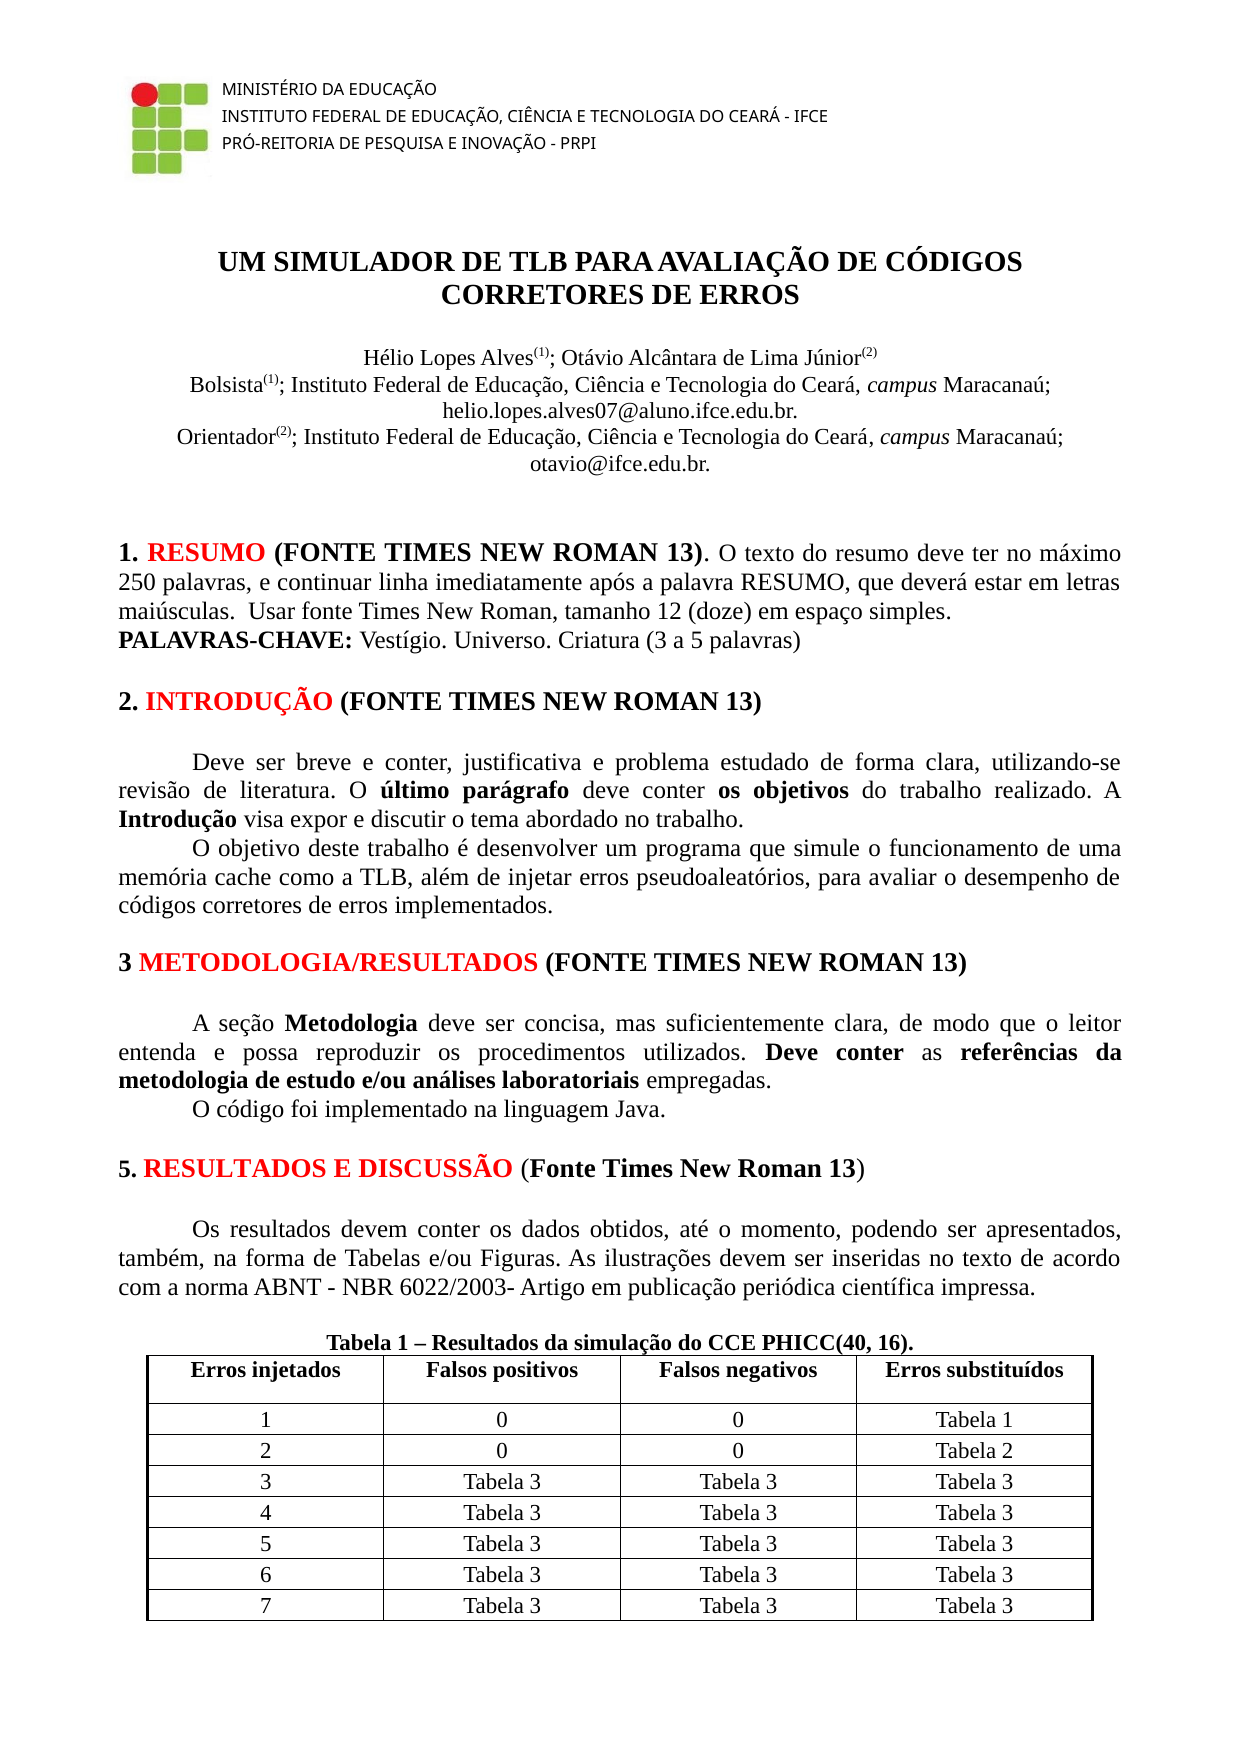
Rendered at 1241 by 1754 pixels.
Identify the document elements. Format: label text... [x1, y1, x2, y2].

text Tabela 1 – Resultados da simulação do CCE PHICC(40, 16). [118, 1329, 1122, 1355]
table_cell Tabela 3 [857, 1559, 1091, 1589]
table_cell Tabela 3 [384, 1528, 620, 1558]
table_cell 7 [149, 1590, 383, 1620]
table_cell Tabela 3 [857, 1528, 1091, 1558]
table_cell Tabela 3 [621, 1528, 856, 1558]
table_cell Tabela 3 [621, 1590, 856, 1620]
table_cell 1 [149, 1404, 383, 1434]
table_cell 6 [149, 1559, 383, 1589]
text O objetivo deste trabalho é desenvolver um programa que simule o funcionamento de uma memória cache como a TLB, além de injetar erros pseudoaleatórios, para avaliar o desempenho de códigos corretores de erros implementados. [118, 833, 1122, 919]
table_cell Tabela 3 [384, 1559, 620, 1589]
table_cell 3 [149, 1466, 383, 1496]
text Os resultados devem conter os dados obtidos, até o momento, podendo ser apresentados, também, na forma de Tabelas e/ou Figuras. As ilustrações devem ser inseridas no texto de acordo com a norma ABNT - NBR 6022/2003- Artigo em publicação periódica científica impressa. [118, 1214, 1122, 1300]
table_cell Tabela 3 [384, 1497, 620, 1527]
table_cell Tabela 2 [857, 1435, 1091, 1465]
text Bolsista(1); Instituto Federal de Educação, Ciência e Tecnologia do Ceará, campus Maracanaú; helio.lopes.alves07@aluno.ifce.edu.br. [118, 371, 1122, 423]
text O código foi implementado na linguagem Java. [118, 1094, 1122, 1123]
table_cell Tabela 3 [857, 1590, 1091, 1620]
text Deve ser breve e conter, justificativa e problema estudado de forma clara, utilizando-se revisão de literatura. O último parágrafo deve conter os objetivos do trabalho realizado. A Introdução visa expor e discutir o tema abordado no trabalho. [118, 747, 1122, 833]
text 3 METODOLOGIA/RESULTADOS (FONTE TIMES NEW ROMAN 13) [118, 946, 1122, 977]
table_cell Tabela 3 [621, 1466, 856, 1496]
table_cell Tabela 3 [857, 1466, 1091, 1496]
table_header Falsos positivos [384, 1356, 620, 1403]
table_header Erros injetados [149, 1356, 383, 1403]
text Hélio Lopes Alves(1); Otávio Alcântara de Lima Júnior(2) [118, 344, 1122, 371]
table_cell Tabela 3 [621, 1497, 856, 1527]
table_cell 0 [621, 1435, 856, 1465]
table_cell 0 [384, 1435, 620, 1465]
text 5. RESULTADOS E DISCUSSÃO (Fonte Times New Roman 13) [118, 1152, 1122, 1183]
table_cell Tabela 3 [384, 1590, 620, 1620]
text Orientador(2); Instituto Federal de Educação, Ciência e Tecnologia do Ceará, campus Maracanaú; otavio@ifce.edu.br. [118, 423, 1122, 476]
table_cell Tabela 3 [621, 1559, 856, 1589]
table_cell 0 [621, 1404, 856, 1434]
text 1. RESUMO (FONTE TIMES NEW ROMAN 13). O texto do resumo deve ter no máximo 250 palavras, e continuar linha imediatamente após a palavra RESUMO, que deverá estar em letras maiúsculas. Usar fonte Times New Roman, tamanho 12 (doze) em espaço simples. [118, 536, 1122, 625]
table_cell 2 [149, 1435, 383, 1465]
table_header Falsos negativos [621, 1356, 856, 1403]
table_cell Tabela 3 [857, 1497, 1091, 1527]
table_cell Tabela 1 [857, 1404, 1091, 1434]
text UM SIMULADOR DE TLB PARA AVALIAÇÃO DE CÓDIGOS CORRETORES DE ERROS [118, 244, 1122, 311]
picture [117, 69, 213, 189]
table_cell Tabela 3 [384, 1466, 620, 1496]
table_cell 5 [149, 1528, 383, 1558]
table_cell 4 [149, 1497, 383, 1527]
table_header Erros substituídos [857, 1356, 1091, 1403]
table_cell 0 [384, 1404, 620, 1434]
text A seção Metodologia deve ser concisa, mas suficientemente clara, de modo que o leitor entenda e possa reproduzir os procedimentos utilizados. Deve conter as referências da metodologia de estudo e/ou análises laboratoriais empregadas. [118, 1008, 1122, 1094]
text PALAVRAS-CHAVE: Vestígio. Universo. Criatura (3 a 5 palavras) [118, 625, 1122, 653]
text 2. INTRODUÇÃO (FONTE TIMES NEW ROMAN 13) [118, 684, 1122, 716]
